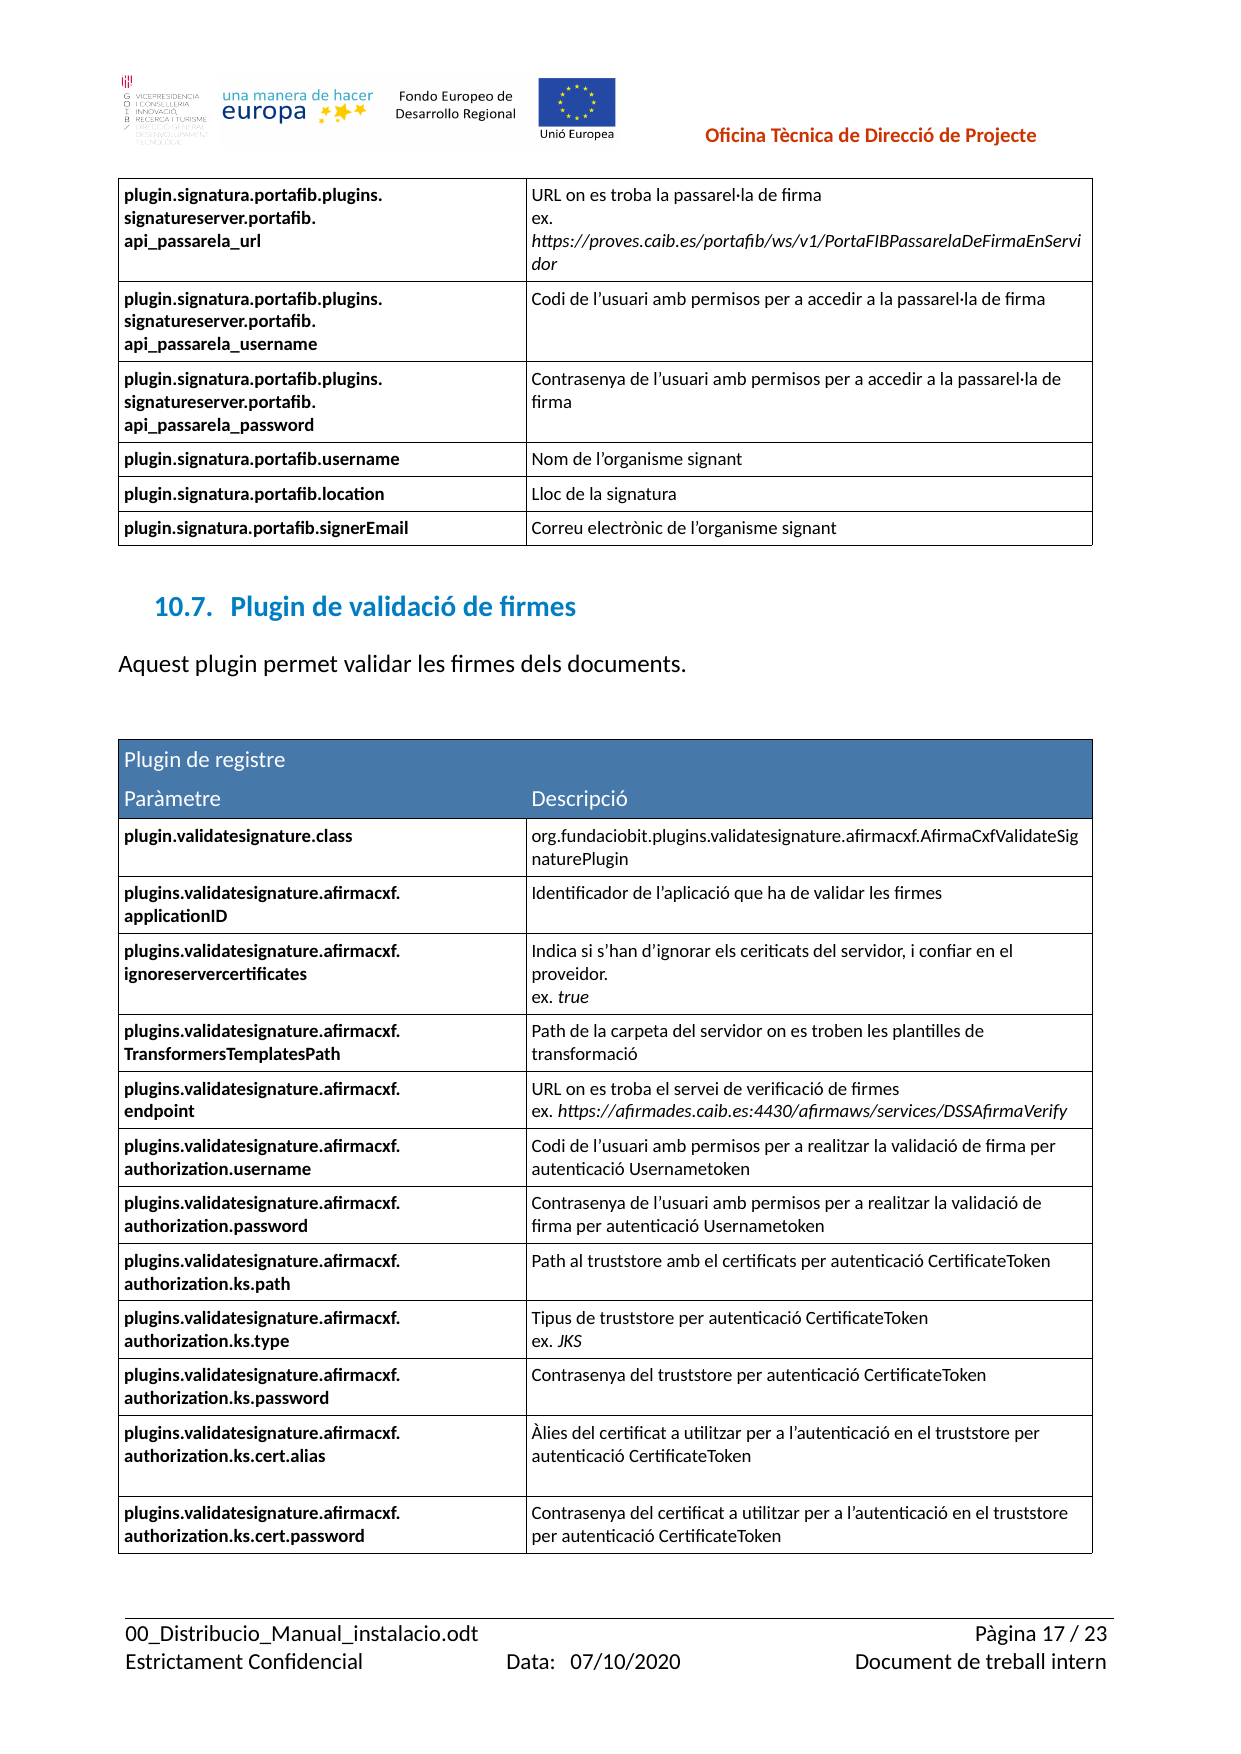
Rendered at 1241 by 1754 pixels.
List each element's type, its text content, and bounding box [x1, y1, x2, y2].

table_cell Contrasenya del truststore per autenticació CertificateToken [527, 1359, 1092, 1415]
table_cell Nom de l’organisme signant [527, 443, 1092, 476]
table_cell Contrasenya del certificat a utilitzar per a l’autenticació en el truststore per autenticació CertificateToken [527, 1497, 1092, 1553]
table_cell plugins.validatesignature.afirmacxf. authorization.ks.path [119, 1244, 526, 1300]
table_cell org.fundaciobit.plugins.validatesignature.afirmacxf.AfirmaCxfValidateSignaturePlugin [527, 819, 1092, 876]
table_cell Lloc de la signatura [527, 477, 1092, 511]
table_cell Contrasenya de l’usuari amb permisos per a realitzar la validació de firma per autenticació Usernametoken [527, 1187, 1092, 1243]
picture [219, 73, 621, 147]
table_cell Path al truststore amb el certificats per autenticació CertificateToken [527, 1244, 1092, 1300]
table_cell plugin.signatura.portafib.plugins. signatureserver.portafib. api_passarela_password [119, 362, 526, 442]
table_cell plugin.signatura.portafib.signerEmail [119, 512, 526, 545]
table_cell Indica si s’han d’ignorar els ceriticats del servidor, i confiar en el proveidor. ex. true [527, 934, 1092, 1013]
table_cell plugins.validatesignature.afirmacxf. ignoreservercertificates [119, 934, 526, 1013]
table_cell Path de la carpeta del servidor on es troben les plantilles de transformació [527, 1015, 1092, 1071]
table_cell Codi de l’usuari amb permisos per a realitzar la validació de firma per autenticació Usernametoken [527, 1129, 1092, 1186]
table_cell Contrasenya de l’usuari amb permisos per a accedir a la passarel·la de firma [527, 362, 1092, 442]
table_cell plugins.validatesignature.afirmacxf. endpoint [119, 1072, 526, 1128]
table_cell URL on es troba la passarel·la de firma ex. https://proves.caib.es/portafib/ws/v1/PortaFIBPassarelaDeFirmaEnServidor [527, 179, 1092, 281]
table_cell plugin.signatura.portafib.plugins. signatureserver.portafib. api_passarela_username [119, 282, 526, 361]
table_cell plugins.validatesignature.afirmacxf. authorization.ks.type [119, 1301, 526, 1358]
table_cell Codi de l’usuari amb permisos per a accedir a la passarel·la de firma [527, 282, 1092, 361]
table_cell plugins.validatesignature.afirmacxf. TransformersTemplatesPath [119, 1015, 526, 1071]
table_cell plugins.validatesignature.afirmacxf. authorization.ks.cert.password [119, 1497, 526, 1553]
table_cell plugin.validatesignature.class [119, 819, 526, 876]
table_cell Descripció [526, 779, 1092, 818]
table_cell URL on es troba el servei de verificació de firmes ex. https://afirmades.caib.es:4430/afirmaws/services/DSSAfirmaVerify [527, 1072, 1092, 1128]
table_cell plugins.validatesignature.afirmacxf. authorization.password [119, 1187, 526, 1243]
table_cell Àlies del certificat a utilitzar per a l’autenticació en el truststore per autenticació CertificateToken [527, 1416, 1092, 1496]
picture [118, 73, 213, 147]
table_cell Tipus de truststore per autenticació CertificateToken ex. JKS [527, 1301, 1092, 1358]
table_cell plugin.signatura.portafib.location [119, 477, 526, 511]
text Aquest plugin permet validar les firmes dels documents. [118, 648, 1122, 678]
table_cell plugin.signatura.portafib.username [119, 443, 526, 476]
table_header Plugin de registre [119, 740, 1092, 779]
table_cell plugins.validatesignature.afirmacxf. authorization.username [119, 1129, 526, 1186]
subtitle Plugin de validació de firmes [153, 588, 1122, 624]
table_cell plugin.signatura.portafib.plugins. signatureserver.portafib. api_passarela_url [119, 179, 526, 281]
table_cell plugins.validatesignature.afirmacxf. authorization.ks.password [119, 1359, 526, 1415]
table_cell Correu electrònic de l’organisme signant [527, 512, 1092, 545]
table_cell plugins.validatesignature.afirmacxf. applicationID [119, 877, 526, 933]
table_cell Identificador de l’aplicació que ha de validar les firmes [527, 877, 1092, 933]
table_cell plugins.validatesignature.afirmacxf. authorization.ks.cert.alias [119, 1416, 526, 1496]
table_cell Paràmetre [119, 779, 526, 818]
